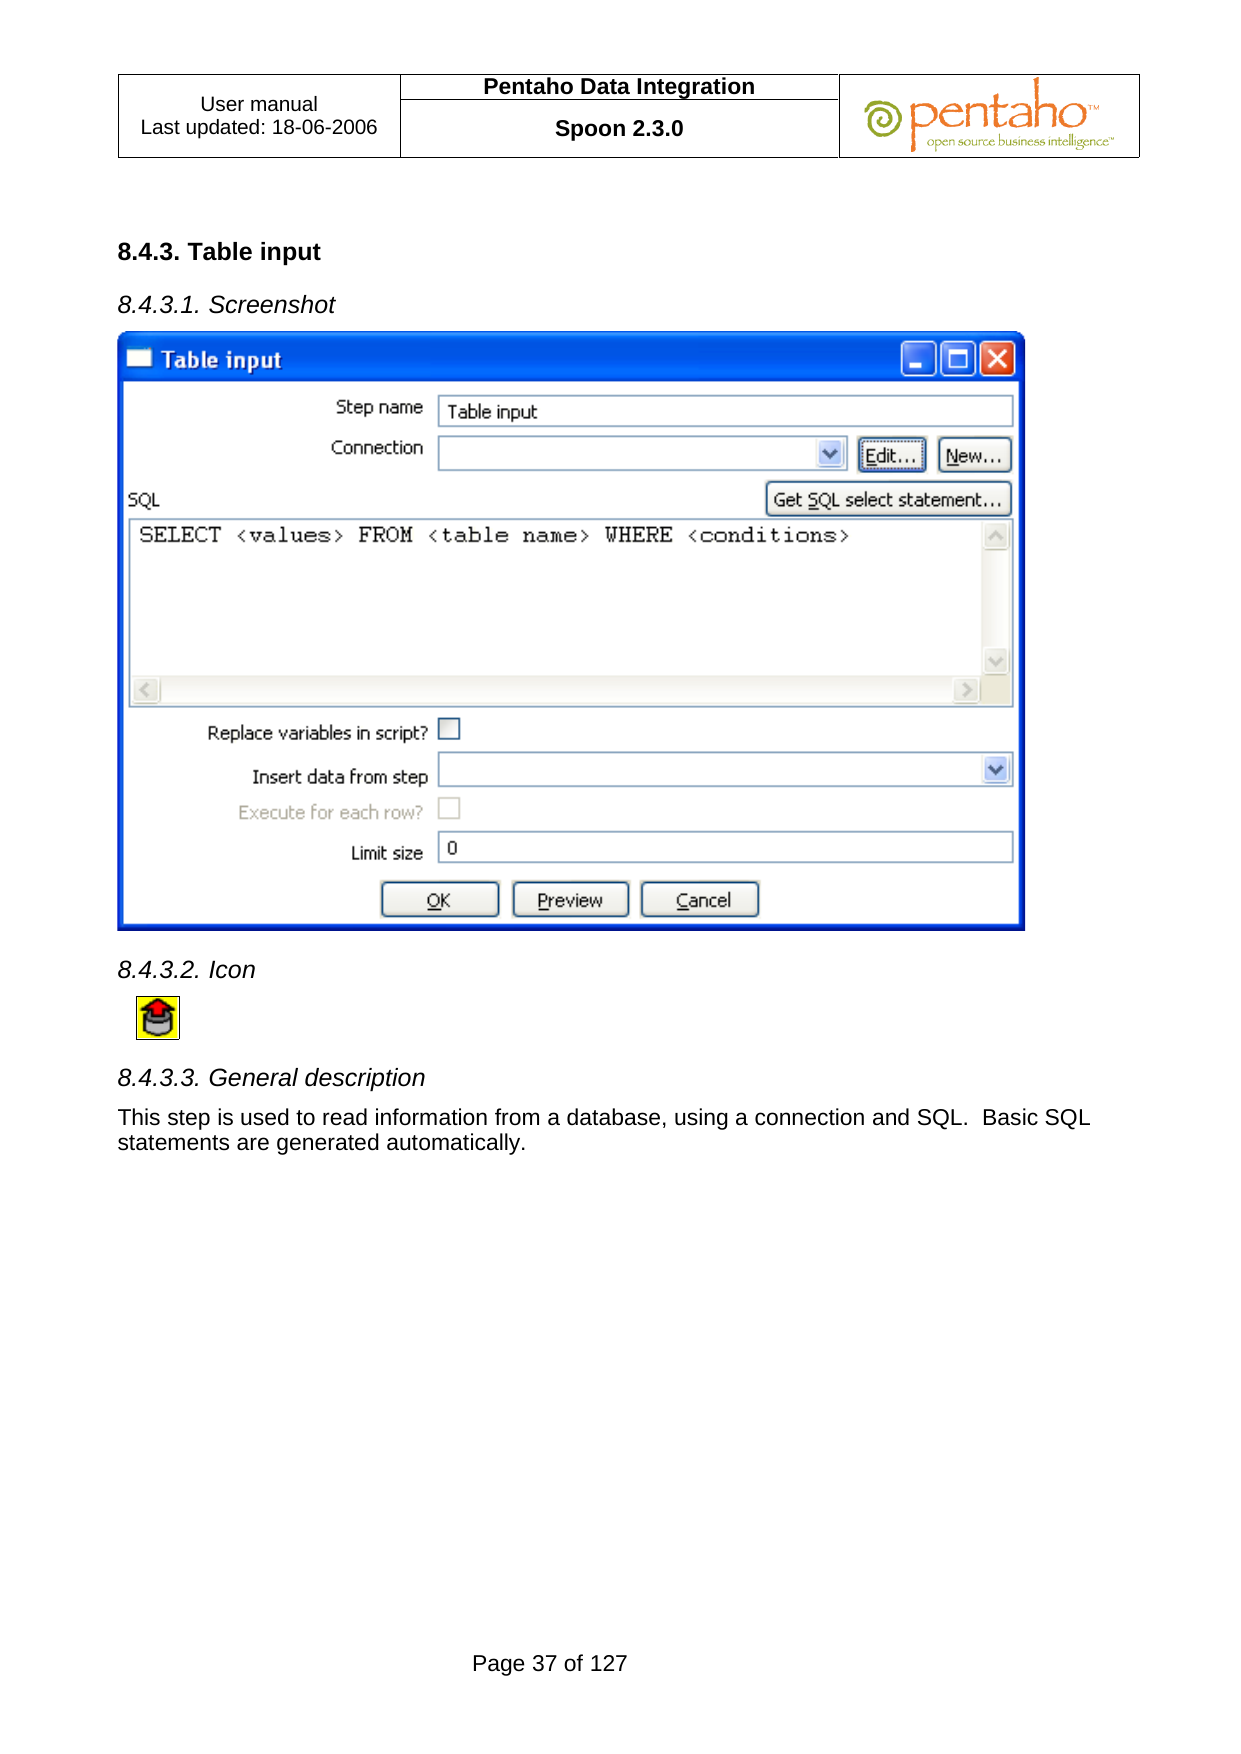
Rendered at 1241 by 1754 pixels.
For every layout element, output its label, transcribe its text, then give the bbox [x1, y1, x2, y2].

subtitle General description [117, 1064, 1137, 1092]
subtitle Table input [117, 238, 1137, 266]
subtitle Screenshot [117, 291, 1137, 319]
text This step is used to read information from a database, using a connection and SQL. Basic SQL statements are generated automatically. [117, 1104, 1137, 1155]
subtitle Icon [117, 955, 1137, 983]
picture [117, 331, 1026, 931]
